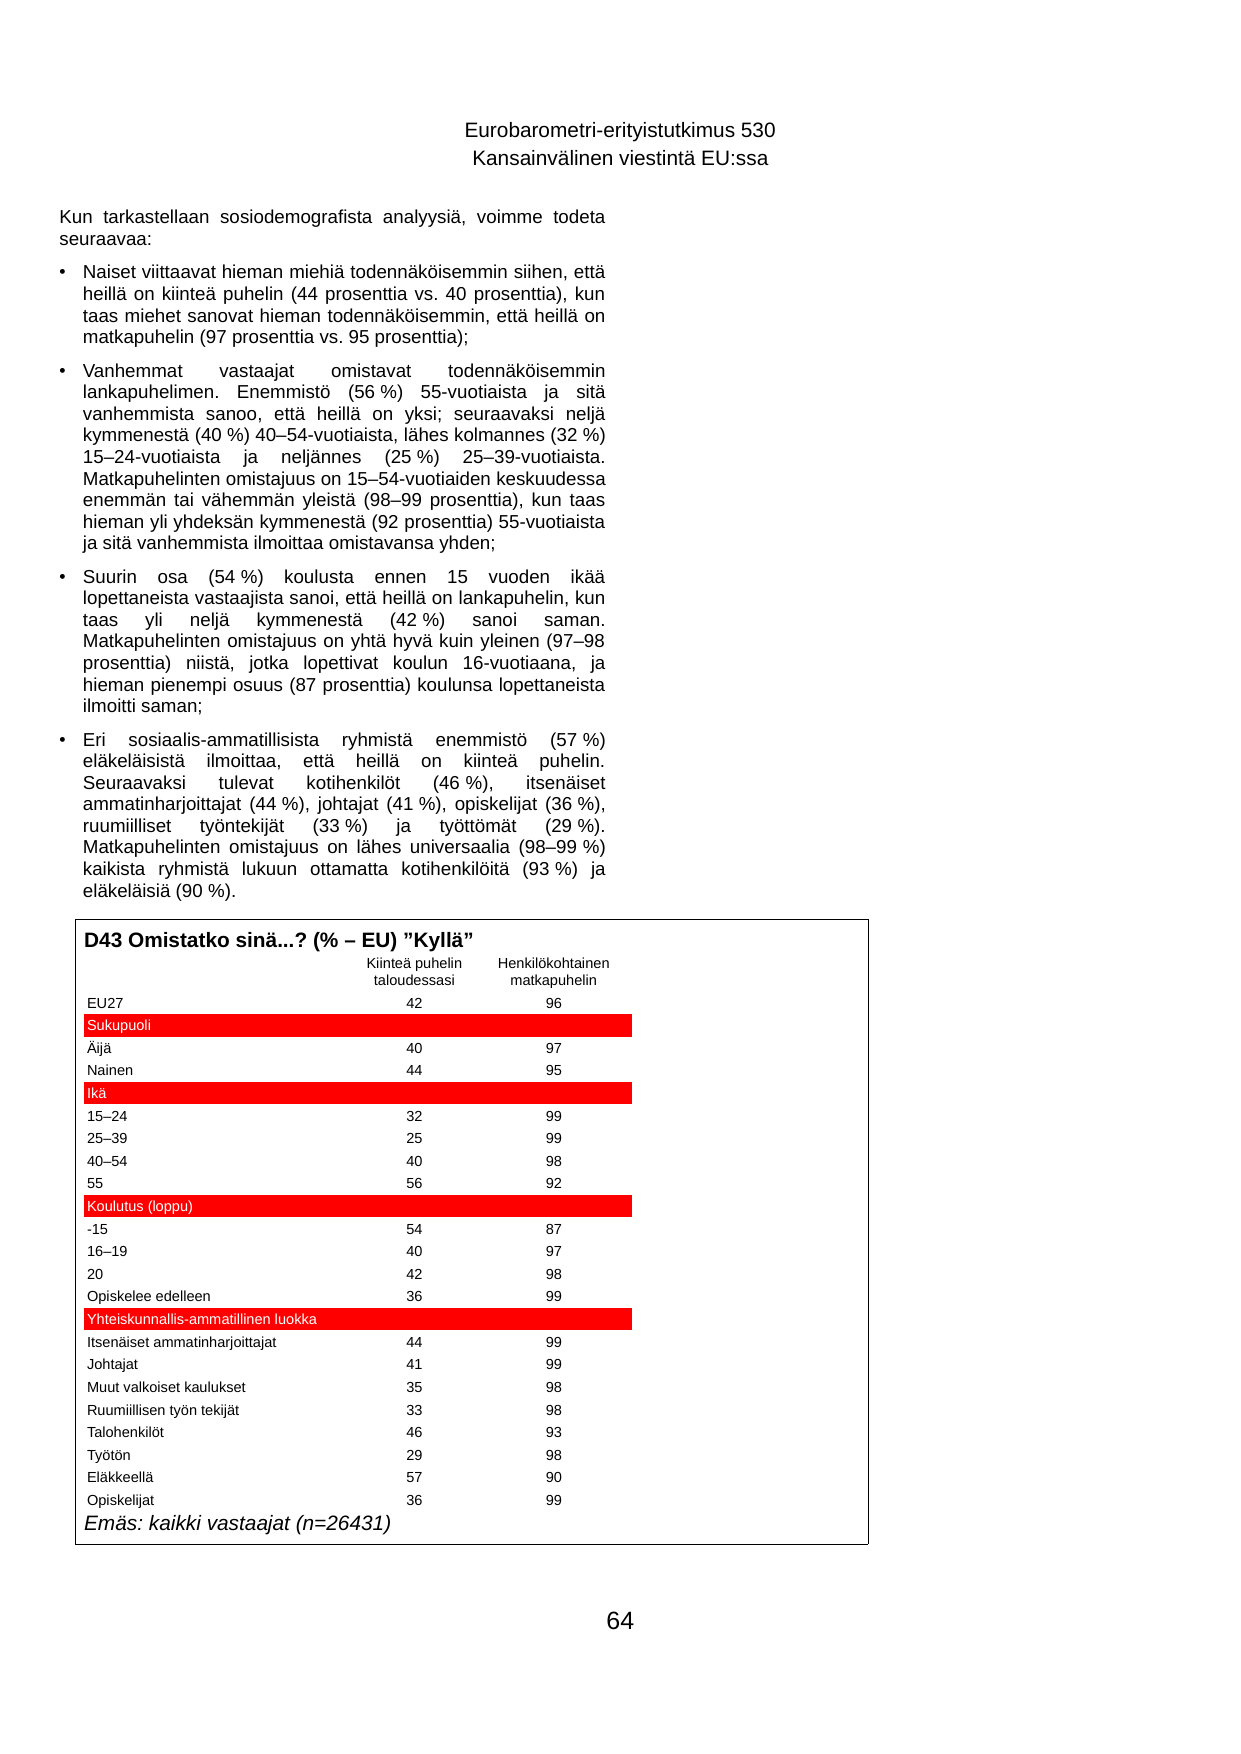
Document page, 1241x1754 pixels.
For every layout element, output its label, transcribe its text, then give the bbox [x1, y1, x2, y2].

table_cell Opiskelijat [84, 1489, 344, 1511]
table_cell Yhteiskunnallis-ammatillinen luokka [84, 1308, 632, 1330]
table_cell [623, 1489, 632, 1511]
table_cell Itsenäiset ammatinharjoittajat [84, 1330, 344, 1353]
table_cell 44 [344, 1330, 484, 1353]
list Suurin osa (54 %) koulusta ennen 15 vuoden ikää lopettaneista vastaajista sanoi, että heillä on lankapuhelin, kun taas yli neljä kymmenestä (42 %) sanoi saman. Matkapuhelinten omistajuus on yhtä hyvä kuin yleinen (97–98 prosenttia) niistä, jotka lopettivat koulun 16-vuotiaana, ja hieman pienempi osuus (87 prosenttia) koulunsa lopettaneista ilmoitti saman; [59, 566, 605, 717]
table_header [623, 952, 632, 991]
table_cell 42 [344, 991, 484, 1014]
table_cell Johtajat [84, 1353, 344, 1376]
table_cell 98 [484, 1398, 623, 1421]
table_cell [623, 1263, 632, 1285]
list Vanhemmat vastaajat omistavat todennäköisemmin lankapuhelimen. Enemmistö (56 %) 55-vuotiaista ja sitä vanhemmista sanoo, että heillä on yksi; seuraavaksi neljä kymmenestä (40 %) 40–54-vuotiaista, lähes kolmannes (32 %) 15–24-vuotiaista ja neljännes (25 %) 25–39-vuotiaista. Matkapuhelinten omistajuus on 15–54-vuotiaiden keskuudessa enemmän tai vähemmän yleistä (98–99 prosenttia), kun taas hieman yli yhdeksän kymmenestä (92 prosenttia) 55-vuotiaista ja sitä vanhemmista ilmoittaa omistavansa yhden; [59, 359, 605, 554]
table_cell [623, 1059, 632, 1082]
text Kun tarkastellaan sosiodemografista analyysiä, voimme todeta seuraavaa: [59, 206, 605, 249]
list D43 Omistatko sinä...? (% – EU) ”Kyllä” [84, 928, 859, 952]
table_cell Nainen [84, 1059, 344, 1082]
table_cell [623, 1218, 632, 1240]
table_cell 25–39 [84, 1127, 344, 1149]
table_cell 35 [344, 1376, 484, 1398]
table_cell 97 [484, 1037, 623, 1059]
table_cell [623, 1444, 632, 1466]
table_cell [623, 1172, 632, 1195]
table_cell 36 [344, 1489, 484, 1511]
table_cell [623, 1150, 632, 1172]
table_cell EU27 [84, 991, 344, 1014]
list Eri sosiaalis-ammatillisista ryhmistä enemmistö (57 %) eläkeläisistä ilmoittaa, että heillä on kiinteä puhelin. Seuraavaksi tulevat kotihenkilöt (46 %), itsenäiset ammatinharjoittajat (44 %), johtajat (41 %), opiskelijat (36 %), ruumiilliset työntekijät (33 %) ja työttömät (29 %). Matkapuhelinten omistajuus on lähes universaalia (98–99 %) kaikista ryhmistä lukuun ottamatta kotihenkilöitä (93 %) ja eläkeläisiä (90 %). [59, 728, 605, 901]
table_cell Äijä [84, 1037, 344, 1059]
table_cell -15 [84, 1218, 344, 1240]
table_cell Ruumiillisen työn tekijät [84, 1398, 344, 1421]
table_cell 54 [344, 1218, 484, 1240]
table_cell 99 [484, 1127, 623, 1149]
table_cell 95 [484, 1059, 623, 1082]
table_cell 15–24 [84, 1104, 344, 1127]
table_header [84, 952, 344, 991]
table_cell [623, 1104, 632, 1127]
table_cell 33 [344, 1398, 484, 1421]
table_cell 36 [344, 1285, 484, 1308]
table_cell 99 [484, 1330, 623, 1353]
table_cell 90 [484, 1466, 623, 1489]
table_cell 99 [484, 1489, 623, 1511]
table_cell 46 [344, 1421, 484, 1443]
table_cell [623, 1330, 632, 1353]
table_cell Ikä [84, 1082, 632, 1104]
table_cell [623, 1037, 632, 1059]
table_cell Sukupuoli [84, 1014, 632, 1037]
table_cell 87 [484, 1218, 623, 1240]
list Emäs: kaikki vastaajat (n=26431) [84, 1511, 859, 1535]
table_cell 29 [344, 1444, 484, 1466]
table_cell Opiskelee edelleen [84, 1285, 344, 1308]
table_cell 93 [484, 1421, 623, 1443]
list Naiset viittaavat hieman miehiä todennäköisemmin siihen, että heillä on kiinteä puhelin (44 prosenttia vs. 40 prosenttia), kun taas miehet sanovat hieman todennäköisemmin, että heillä on matkapuhelin (97 prosenttia vs. 95 prosenttia); [59, 261, 605, 348]
table_cell 32 [344, 1104, 484, 1127]
table_cell 98 [484, 1263, 623, 1285]
table_header Kiinteä puhelin taloudessasi [344, 952, 484, 991]
table_cell [623, 1398, 632, 1421]
table_cell 16–19 [84, 1240, 344, 1263]
table_cell 41 [344, 1353, 484, 1376]
table_cell Talohenkilöt [84, 1421, 344, 1443]
table_cell 56 [344, 1172, 484, 1195]
table_cell 20 [84, 1263, 344, 1285]
table_cell 25 [344, 1127, 484, 1149]
table_cell [623, 1466, 632, 1489]
table_cell 42 [344, 1263, 484, 1285]
table_cell 97 [484, 1240, 623, 1263]
table_cell 98 [484, 1150, 623, 1172]
table_cell [623, 1240, 632, 1263]
table_cell [623, 991, 632, 1014]
table_cell Koulutus (loppu) [84, 1195, 632, 1217]
table_cell 98 [484, 1444, 623, 1466]
table_cell 40–54 [84, 1150, 344, 1172]
table_cell 96 [484, 991, 623, 1014]
table_cell [623, 1421, 632, 1443]
table_cell Muut valkoiset kaulukset [84, 1376, 344, 1398]
table_cell [623, 1353, 632, 1376]
list [76, 920, 868, 1544]
table_header Henkilökohtainen matkapuhelin [484, 952, 623, 991]
table_cell 55 [84, 1172, 344, 1195]
table_cell 99 [484, 1285, 623, 1308]
table_cell 40 [344, 1150, 484, 1172]
table_cell 99 [484, 1104, 623, 1127]
table_cell [623, 1376, 632, 1398]
table_cell [623, 1127, 632, 1149]
table_cell Eläkkeellä [84, 1466, 344, 1489]
table_cell 44 [344, 1059, 484, 1082]
table_cell [623, 1285, 632, 1308]
table_cell 98 [484, 1376, 623, 1398]
table_cell 57 [344, 1466, 484, 1489]
table_cell 40 [344, 1240, 484, 1263]
table_cell Työtön [84, 1444, 344, 1466]
table_cell 40 [344, 1037, 484, 1059]
table_cell 99 [484, 1353, 623, 1376]
table_cell 92 [484, 1172, 623, 1195]
